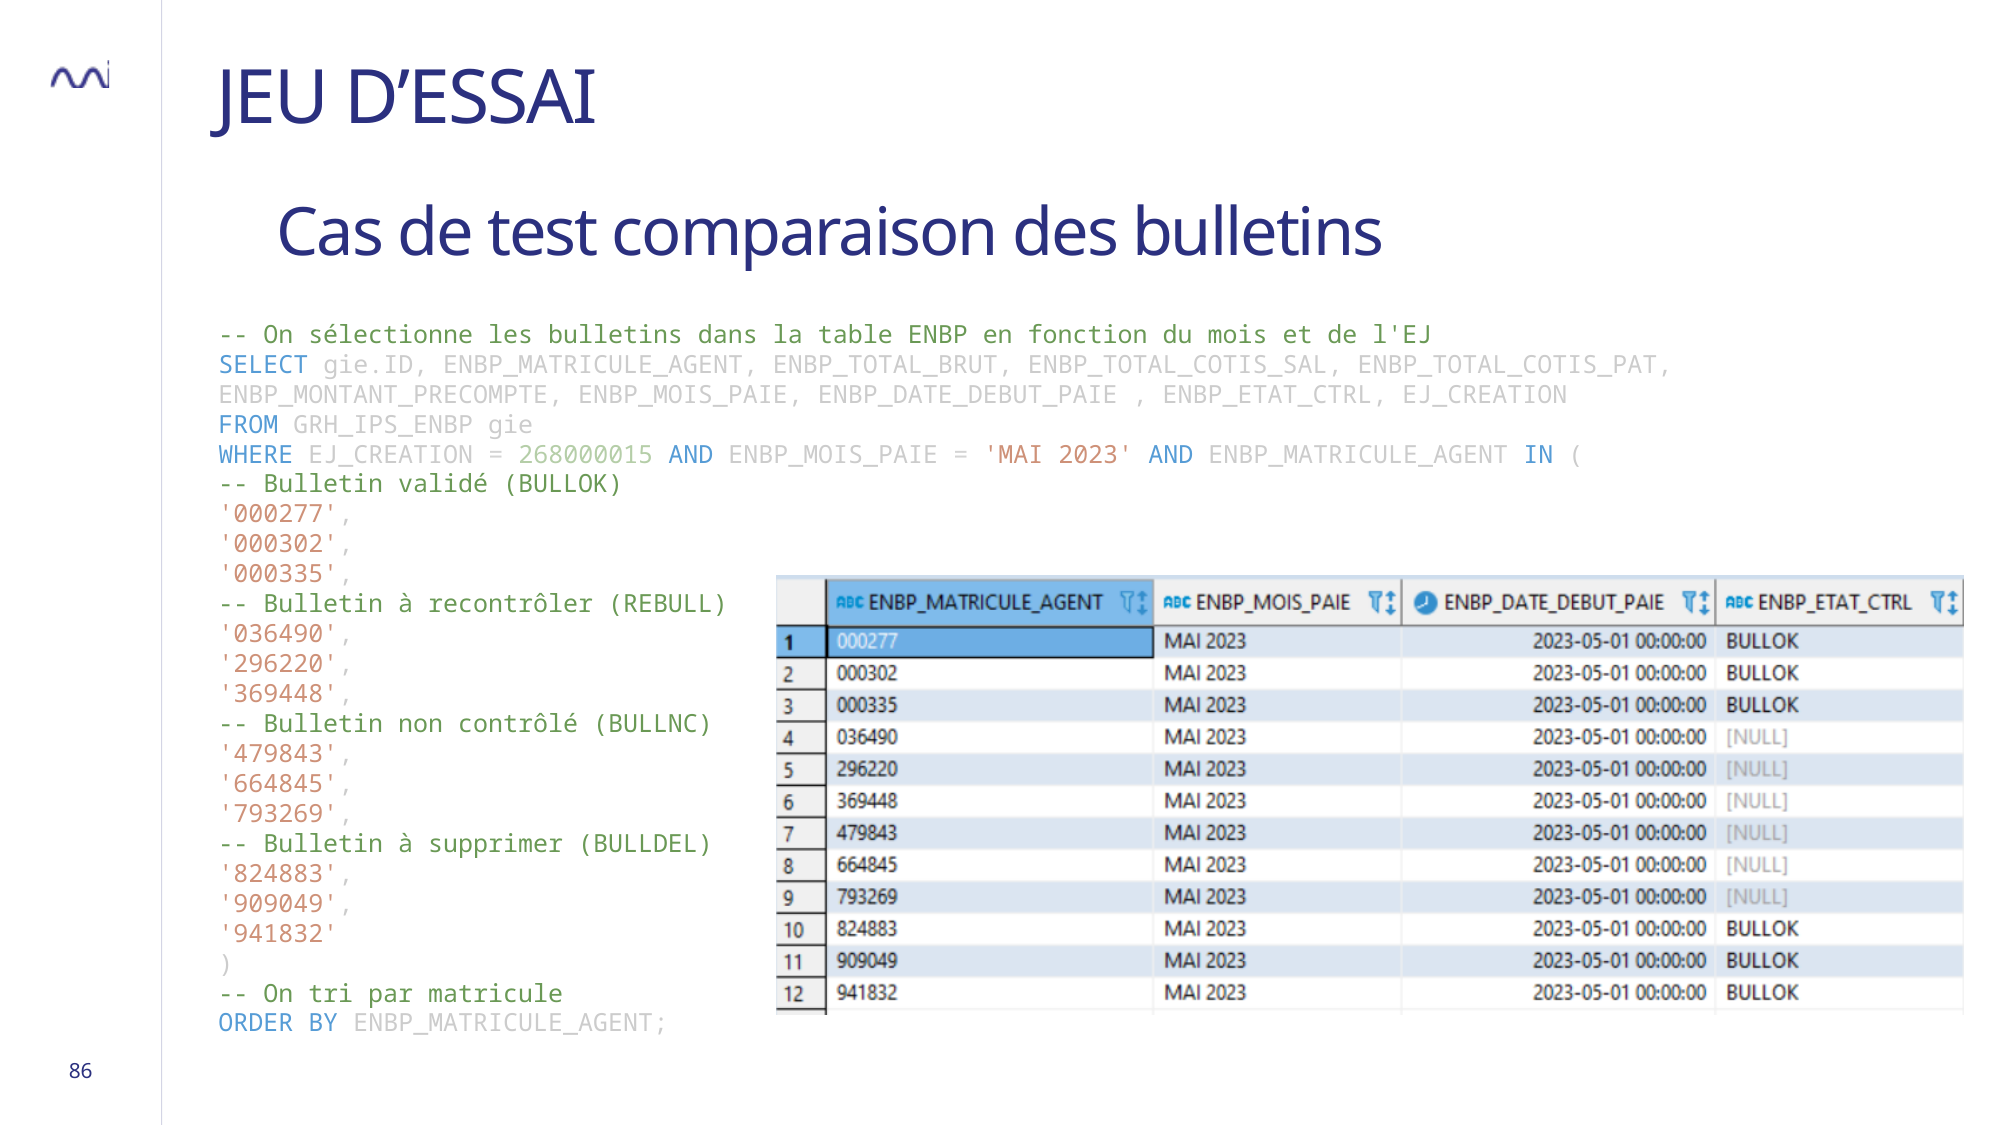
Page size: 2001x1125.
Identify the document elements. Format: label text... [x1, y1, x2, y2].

text_box Cas de test comparaison des bulletins [276, 172, 1641, 310]
text_box 86 [38, 1052, 123, 1091]
text_box -- On sélectionne les bulletins dans la table ENBP en fonction du mois et de l'EJ SELECT gie.ID, ENBP_MATRICULE_AGENT, ENBP_TOTAL_BRUT, ENBP_TOTAL_COTIS_SAL, ENBP_TOTAL_COTIS_PAT, ENBP_MONTANT_PRECOMPTE, ENBP_MOIS_PAIE, ENBP_DATE_DEBUT_PAIE , ENBP_ETAT_CTRL, EJ_CREATION FROM GRH_IPS_ENBP gie WHERE EJ_CREATION = 268000015 AND ENBP_MOIS_PAIE = 'MAI 2023' AND ENBP_MATRICULE_AGENT IN ( -- Bulletin validé (BULLOK) '000277', '000302', '000335', -- Bulletin à recontrôler (REBULL) '036490', '296220', '369448', -- Bulletin non contrôlé (BULLNC) '479843', '664845', '793269', -- Bulletin à supprimer (BULLDEL) '824883', '909049', '941832' ) -- On tri par matricule ORDER BY ENBP_MATRICULE_AGENT; [203, 310, 2000, 1054]
picture [776, 575, 1964, 1015]
text_box JEU D’ESSAI [216, 34, 1325, 140]
